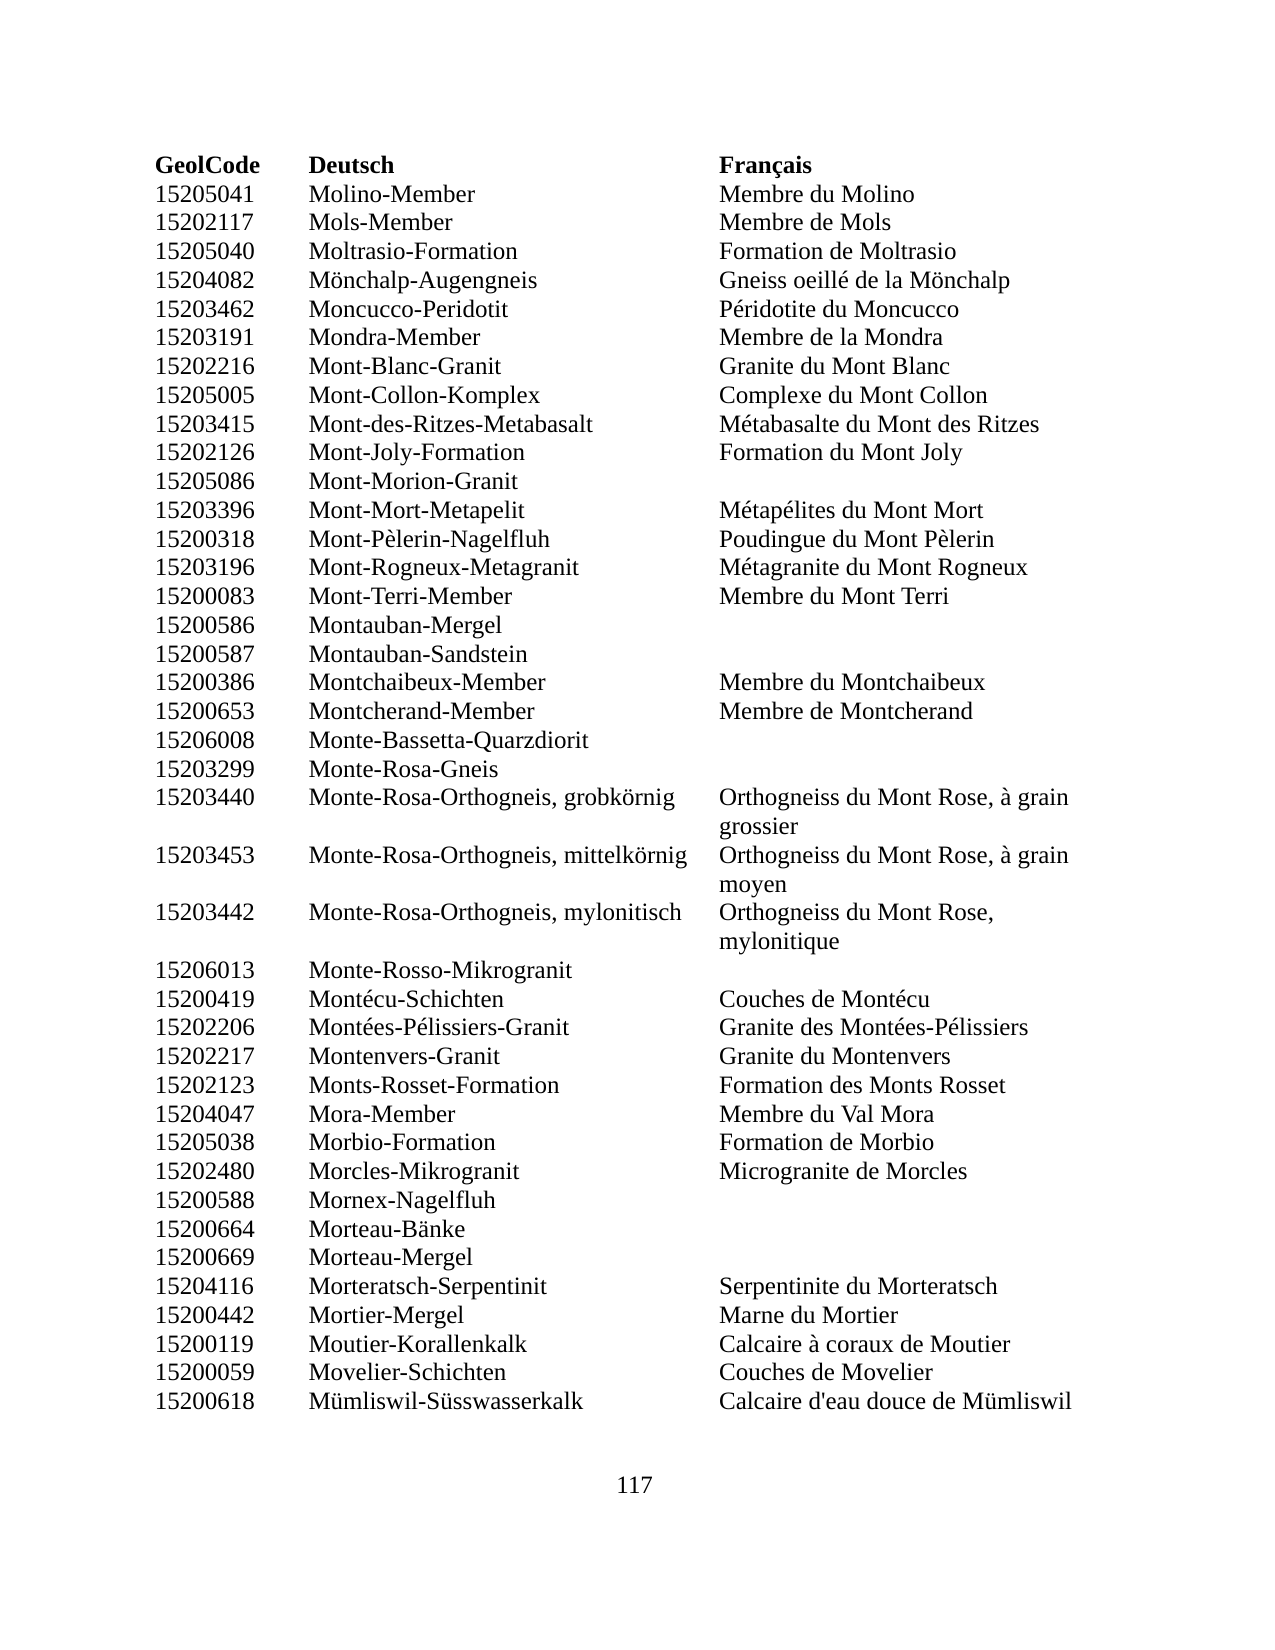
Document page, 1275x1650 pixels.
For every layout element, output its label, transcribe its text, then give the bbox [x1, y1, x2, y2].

table_cell Granite du Montenvers [714, 1041, 1125, 1070]
table_cell Mont-Pèlerin-Nagelfluh [304, 524, 714, 552]
table_cell 15202217 [150, 1041, 304, 1070]
table_cell Membre de Mols [714, 208, 1125, 236]
table_cell 15205086 [150, 466, 304, 495]
table_cell Morteratsch-Serpentinit [304, 1271, 714, 1300]
table_cell Movelier-Schichten [304, 1358, 714, 1386]
table_cell 15206008 [150, 725, 304, 754]
table_cell Orthogneiss du Mont Rose, à grain moyen [714, 840, 1125, 897]
table_cell Montauban-Mergel [304, 610, 714, 639]
table_cell Mols-Member [304, 208, 714, 236]
table_cell 15202126 [150, 438, 304, 466]
table_cell [714, 466, 1125, 495]
table_cell Métabasalte du Mont des Ritzes [714, 409, 1125, 437]
table_header GeolCode [150, 150, 304, 179]
table_cell [714, 754, 1125, 782]
table_cell 15200669 [150, 1243, 304, 1271]
table_cell 15202216 [150, 351, 304, 380]
table_cell 15203442 [150, 898, 304, 955]
table_cell Morteau-Bänke [304, 1214, 714, 1242]
table_cell 15203299 [150, 754, 304, 782]
table_cell Monte-Rosa-Orthogneis, mylonitisch [304, 898, 714, 955]
table_cell Marne du Mortier [714, 1300, 1125, 1329]
table_cell Moncucco-Peridotit [304, 294, 714, 322]
table_cell [714, 639, 1125, 667]
table_cell Morbio-Formation [304, 1128, 714, 1156]
table_cell 15200318 [150, 524, 304, 552]
table_cell Microgranite de Morcles [714, 1156, 1125, 1185]
table_cell Moltrasio-Formation [304, 236, 714, 265]
table_cell Membre du Molino [714, 179, 1125, 207]
table_cell Monte-Bassetta-Quarzdiorit [304, 725, 714, 754]
table_cell Mont-Joly-Formation [304, 438, 714, 466]
table_cell Monte-Rosa-Orthogneis, grobkörnig [304, 783, 714, 840]
table_header Français [714, 150, 1125, 179]
table_cell Montécu-Schichten [304, 984, 714, 1012]
table_cell Membre du Val Mora [714, 1099, 1125, 1127]
table_cell 15203191 [150, 323, 304, 351]
table_cell 15200119 [150, 1329, 304, 1357]
table_cell Mont-Mort-Metapelit [304, 495, 714, 524]
table_cell Orthogneiss du Mont Rose, mylonitique [714, 898, 1125, 955]
table_cell Monts-Rosset-Formation [304, 1070, 714, 1099]
table_cell Serpentinite du Morteratsch [714, 1271, 1125, 1300]
table_cell Mönchalp-Augengneis [304, 265, 714, 294]
table_cell Montchaibeux-Member [304, 668, 714, 696]
table_cell Formation des Monts Rosset [714, 1070, 1125, 1099]
table_cell Membre de la Mondra [714, 323, 1125, 351]
table_cell Morcles-Mikrogranit [304, 1156, 714, 1185]
table_cell Monte-Rosso-Mikrogranit [304, 955, 714, 984]
table_cell Granite des Montées-Pélissiers [714, 1013, 1125, 1041]
table_cell Formation de Morbio [714, 1128, 1125, 1156]
table_cell Gneiss oeillé de la Mönchalp [714, 265, 1125, 294]
table_cell Mont-Blanc-Granit [304, 351, 714, 380]
table_cell Mont-Collon-Komplex [304, 380, 714, 409]
table_cell Calcaire à coraux de Moutier [714, 1329, 1125, 1357]
table_cell Métagranite du Mont Rogneux [714, 553, 1125, 581]
table_cell 15204116 [150, 1271, 304, 1300]
table_cell Montauban-Sandstein [304, 639, 714, 667]
table_cell Membre du Montchaibeux [714, 668, 1125, 696]
table_cell 15200653 [150, 696, 304, 725]
table_cell Mornex-Nagelfluh [304, 1185, 714, 1214]
table_cell Mümliswil-Süsswasserkalk [304, 1386, 714, 1415]
table_cell 15203415 [150, 409, 304, 437]
table_cell 15200587 [150, 639, 304, 667]
table_cell 15200586 [150, 610, 304, 639]
table_cell 15200386 [150, 668, 304, 696]
table_cell 15200588 [150, 1185, 304, 1214]
table_cell [714, 1243, 1125, 1271]
table_cell Mortier-Mergel [304, 1300, 714, 1329]
table_cell Métapélites du Mont Mort [714, 495, 1125, 524]
table_cell 15200442 [150, 1300, 304, 1329]
table_cell Mora-Member [304, 1099, 714, 1127]
table_cell Orthogneiss du Mont Rose, à grain grossier [714, 783, 1125, 840]
table_cell Monte-Rosa-Gneis [304, 754, 714, 782]
table_cell 15205005 [150, 380, 304, 409]
table_cell 15202480 [150, 1156, 304, 1185]
table_cell Mont-Terri-Member [304, 581, 714, 610]
table_cell [714, 1214, 1125, 1242]
table_cell 15203396 [150, 495, 304, 524]
table_cell Poudingue du Mont Pèlerin [714, 524, 1125, 552]
table_cell 15202123 [150, 1070, 304, 1099]
table_cell Couches de Montécu [714, 984, 1125, 1012]
table_cell 15205040 [150, 236, 304, 265]
table_header Deutsch [304, 150, 714, 179]
table_cell Formation du Mont Joly [714, 438, 1125, 466]
table_cell Calcaire d'eau douce de Mümliswil [714, 1386, 1125, 1415]
table_cell 15204047 [150, 1099, 304, 1127]
table_cell 15203440 [150, 783, 304, 840]
table_cell 15202206 [150, 1013, 304, 1041]
table_cell 15200618 [150, 1386, 304, 1415]
table_cell [714, 610, 1125, 639]
table_cell Montées-Pélissiers-Granit [304, 1013, 714, 1041]
table_cell Mont-des-Ritzes-Metabasalt [304, 409, 714, 437]
table_cell 15200083 [150, 581, 304, 610]
table_cell Couches de Movelier [714, 1358, 1125, 1386]
table_cell Membre de Montcherand [714, 696, 1125, 725]
table_cell [714, 955, 1125, 984]
table_cell Péridotite du Moncucco [714, 294, 1125, 322]
table_cell 15203462 [150, 294, 304, 322]
table_cell Monte-Rosa-Orthogneis, mittelkörnig [304, 840, 714, 897]
table_cell Moutier-Korallenkalk [304, 1329, 714, 1357]
table_cell 15205038 [150, 1128, 304, 1156]
table_cell Mont-Rogneux-Metagranit [304, 553, 714, 581]
table_cell Molino-Member [304, 179, 714, 207]
table_cell [714, 1185, 1125, 1214]
table_cell 15203196 [150, 553, 304, 581]
table_cell 15200664 [150, 1214, 304, 1242]
table_cell Membre du Mont Terri [714, 581, 1125, 610]
table_cell Mondra-Member [304, 323, 714, 351]
table_cell 15205041 [150, 179, 304, 207]
table_cell [714, 725, 1125, 754]
table_cell Complexe du Mont Collon [714, 380, 1125, 409]
table_cell Montcherand-Member [304, 696, 714, 725]
table_cell 15200059 [150, 1358, 304, 1386]
table_cell 15202117 [150, 208, 304, 236]
table_cell 15204082 [150, 265, 304, 294]
table_cell 15200419 [150, 984, 304, 1012]
table_cell Mont-Morion-Granit [304, 466, 714, 495]
table_cell Montenvers-Granit [304, 1041, 714, 1070]
table_cell 15206013 [150, 955, 304, 984]
table_cell Formation de Moltrasio [714, 236, 1125, 265]
table_cell Morteau-Mergel [304, 1243, 714, 1271]
table_cell Granite du Mont Blanc [714, 351, 1125, 380]
table_cell 15203453 [150, 840, 304, 897]
